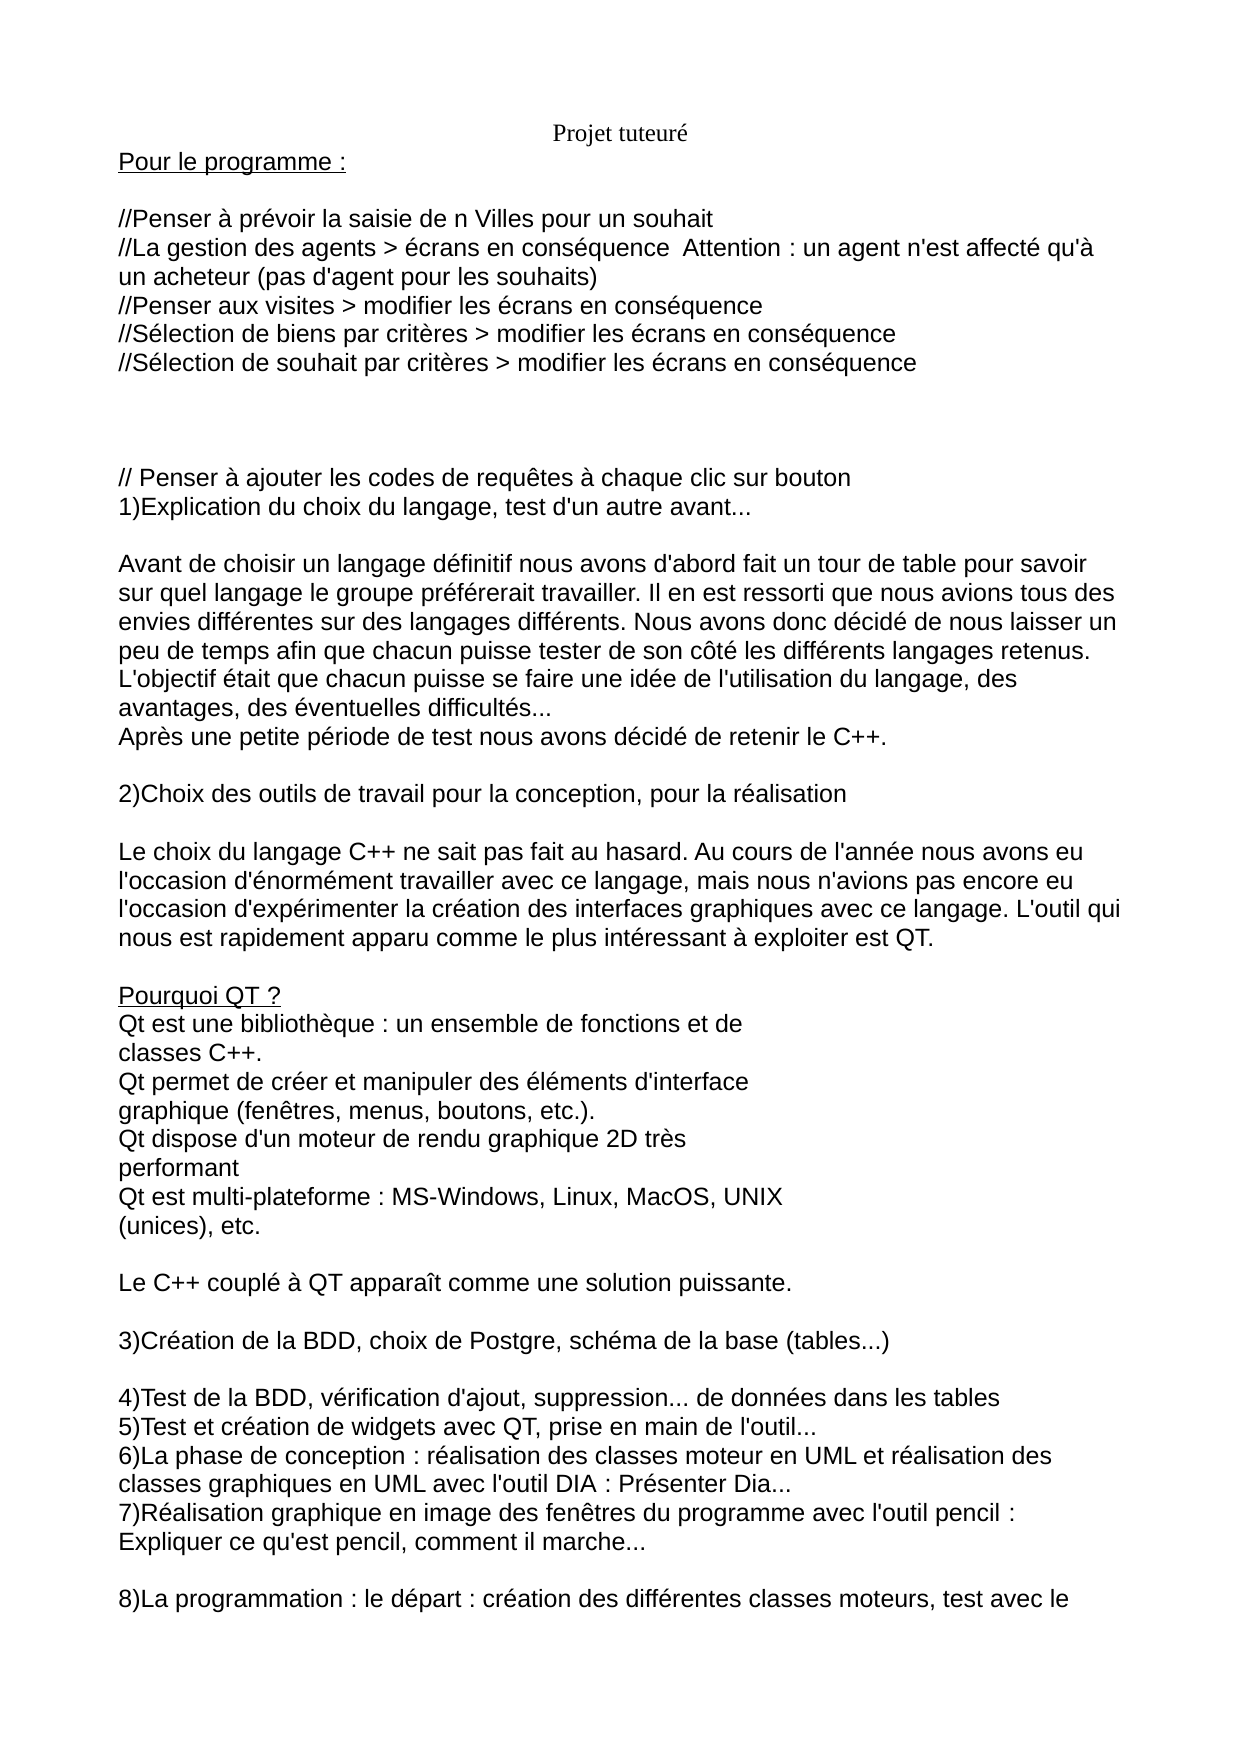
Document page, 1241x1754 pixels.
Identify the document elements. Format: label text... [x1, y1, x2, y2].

text 6)La phase de conception : réalisation des classes moteur en UML et réalisation des classes graphiques en UML avec l'outil DIA : Présenter Dia... [118, 1441, 1122, 1498]
text // Penser à ajouter les codes de requêtes à chaque clic sur bouton [118, 463, 1122, 492]
text //Penser aux visites > modifier les écrans en conséquence [118, 291, 1122, 319]
text //Sélection de souhait par critères > modifier les écrans en conséquence [118, 348, 1122, 377]
text performant [118, 1153, 1122, 1182]
text 7)Réalisation graphique en image des fenêtres du programme avec l'outil pencil : Expliquer ce qu'est pencil, comment il marche... [118, 1498, 1122, 1556]
text //La gestion des agents > écrans en conséquence Attention : un agent n'est affecté qu'à un acheteur (pas d'agent pour les souhaits) [118, 233, 1122, 291]
text 5)Test et création de widgets avec QT, prise en main de l'outil... [118, 1412, 1122, 1441]
text classes C++. [118, 1038, 1122, 1067]
text Le choix du langage C++ ne sait pas fait au hasard. Au cours de l'année nous avons eu l'occasion d'énormément travailler avec ce langage, mais nous n'avions pas encore eu l'occasion d'expérimenter la création des interfaces graphiques avec ce langage. L'outil qui nous est rapidement apparu comme le plus intéressant à exploiter est QT. [118, 837, 1122, 952]
text //Sélection de biens par critères > modifier les écrans en conséquence [118, 319, 1122, 348]
text Qt dispose d'un moteur de rendu graphique 2D très [118, 1124, 1122, 1153]
text 4)Test de la BDD, vérification d'ajout, suppression... de données dans les tables [118, 1383, 1122, 1412]
text (unices), etc. [118, 1211, 1122, 1239]
text Pour le programme : [118, 147, 1122, 176]
text 1)Explication du choix du langage, test d'un autre avant... [118, 492, 1122, 521]
text Qt est multi-plateforme : MS-Windows, Linux, MacOS, UNIX [118, 1182, 1122, 1211]
text graphique (fenêtres, menus, boutons, etc.). [118, 1096, 1122, 1124]
text Après une petite période de test nous avons décidé de retenir le C++. [118, 722, 1122, 751]
text Avant de choisir un langage définitif nous avons d'abord fait un tour de table pour savoir sur quel langage le groupe préférerait travailler. Il en est ressorti que nous avions tous des envies différentes sur des langages différents. Nous avons donc décidé de nous laisser un peu de temps afin que chacun puisse tester de son côté les différents langages retenus. L'objectif était que chacun puisse se faire une idée de l'utilisation du langage, des avantages, des éventuelles difficultés... [118, 549, 1122, 722]
text Qt permet de créer et manipuler des éléments d'interface [118, 1067, 1122, 1096]
text //Penser à prévoir la saisie de n Villes pour un souhait [118, 204, 1122, 233]
text 2)Choix des outils de travail pour la conception, pour la réalisation [118, 779, 1122, 808]
text Pourquoi QT ? [118, 981, 1122, 1009]
text Le C++ couplé à QT apparaît comme une solution puissante. [118, 1268, 1122, 1297]
text Qt est une bibliothèque : un ensemble de fonctions et de [118, 1009, 1122, 1038]
text 8)La programmation : le départ : création des différentes classes moteurs, test avec le [118, 1584, 1122, 1613]
text Projet tuteuré [118, 118, 1122, 147]
text 3)Création de la BDD, choix de Postgre, schéma de la base (tables...) [118, 1326, 1122, 1354]
